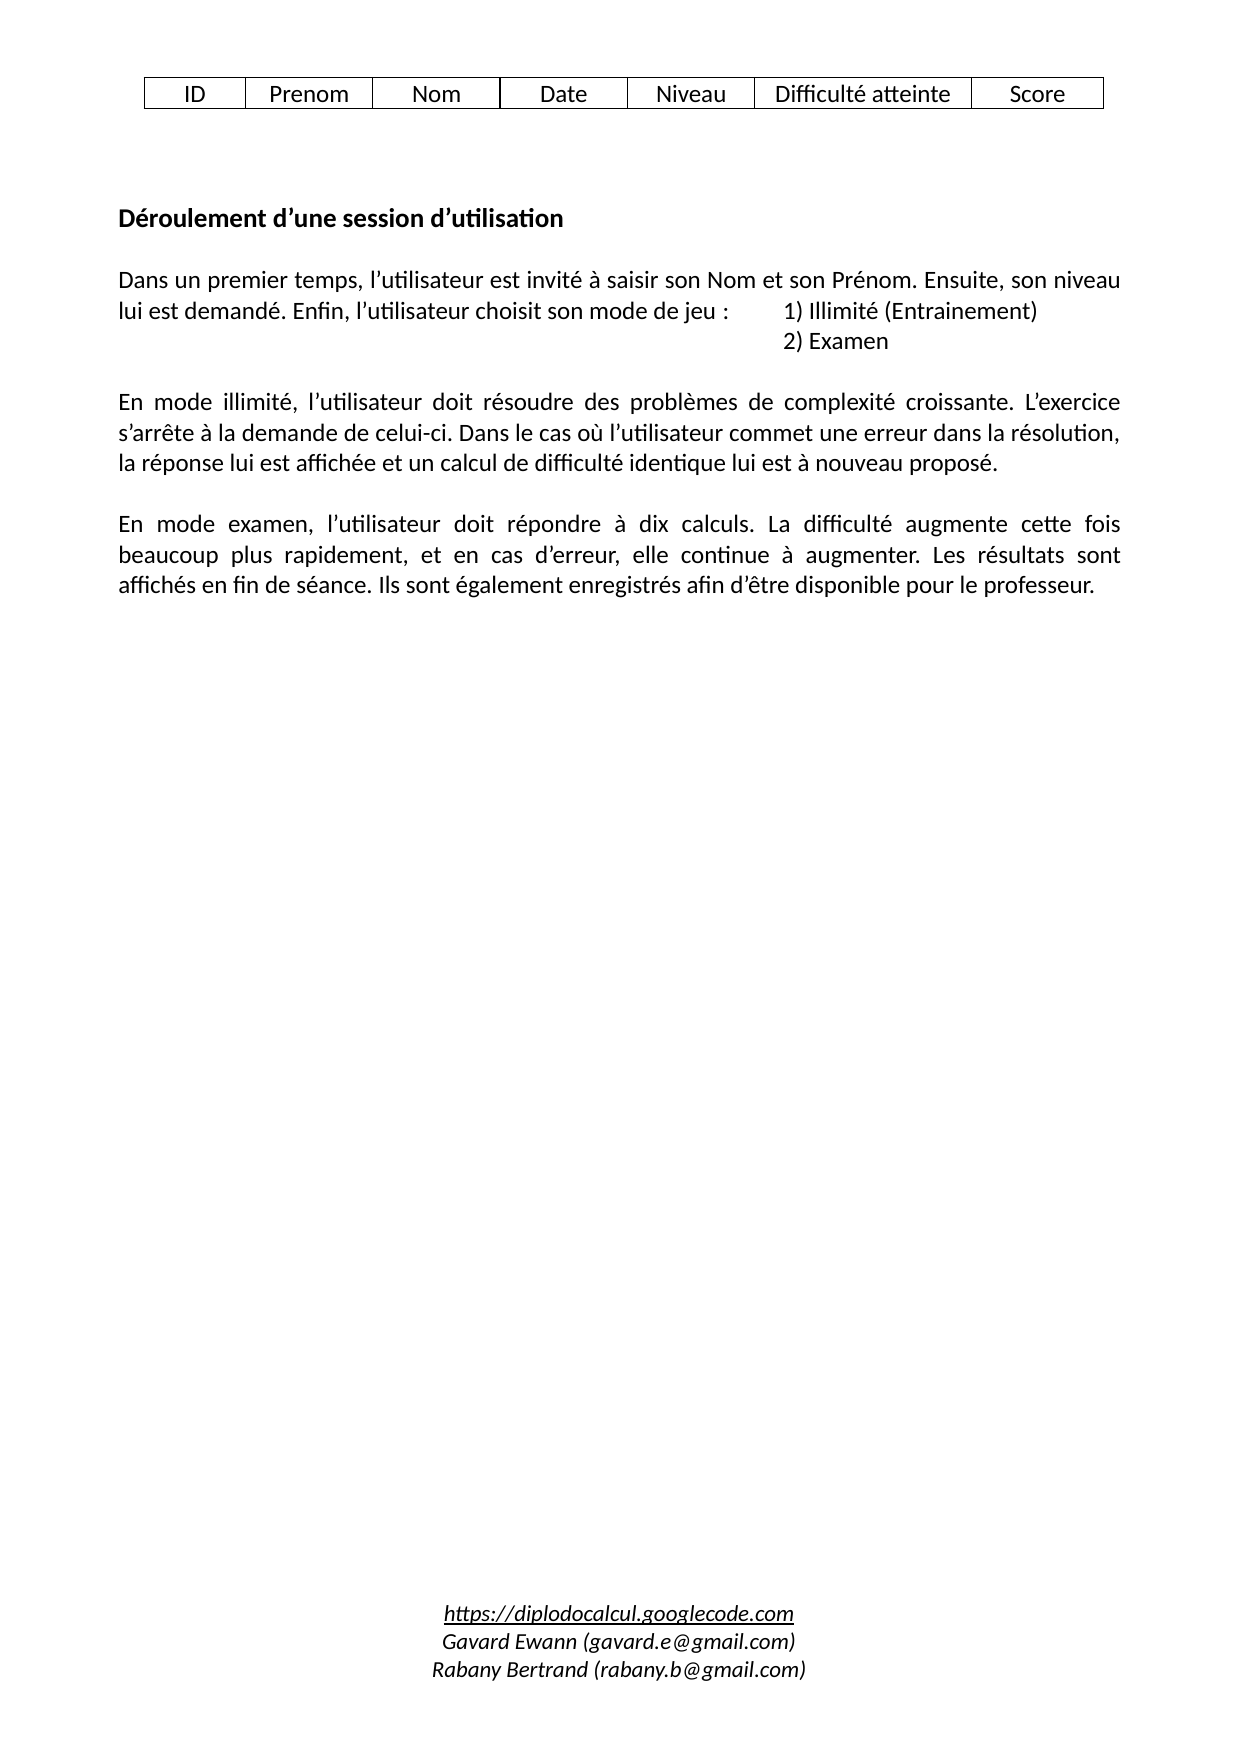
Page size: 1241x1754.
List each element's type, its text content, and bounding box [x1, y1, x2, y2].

table_header Prenom [246, 78, 372, 108]
table_header Score [972, 78, 1103, 108]
text En mode examen, l’utilisateur doit répondre à dix calculs. La difficulté augmente cette fois beaucoup plus rapidement, et en cas d’erreur, elle continue à augmenter. Les résultats sont affichés en fin de séance. Ils sont également enregistrés afin d’être disponible pour le professeur. [118, 509, 1122, 600]
table_header ID [145, 78, 245, 108]
text Dans un premier temps, l’utilisateur est invité à saisir son Nom et son Prénom. Ensuite, son niveau lui est demandé. Enfin, l’utilisateur choisit son mode de jeu : 1) Illimité (Entrainement) [118, 264, 1122, 326]
text 2) Examen [118, 326, 1122, 356]
text Déroulement d’une session d’utilisation [118, 201, 1122, 234]
text En mode illimité, l’utilisateur doit résoudre des problèmes de complexité croissante. L’exercice s’arrête à la demande de celui-ci. Dans le cas où l’utilisateur commet une erreur dans la résolution, la réponse lui est affichée et un calcul de difficulté identique lui est à nouveau proposé. [118, 387, 1122, 478]
table_header Difficulté atteinte [755, 78, 971, 108]
table_header Date [501, 78, 627, 108]
table_header Nom [373, 78, 499, 108]
table_header Niveau [628, 78, 754, 108]
